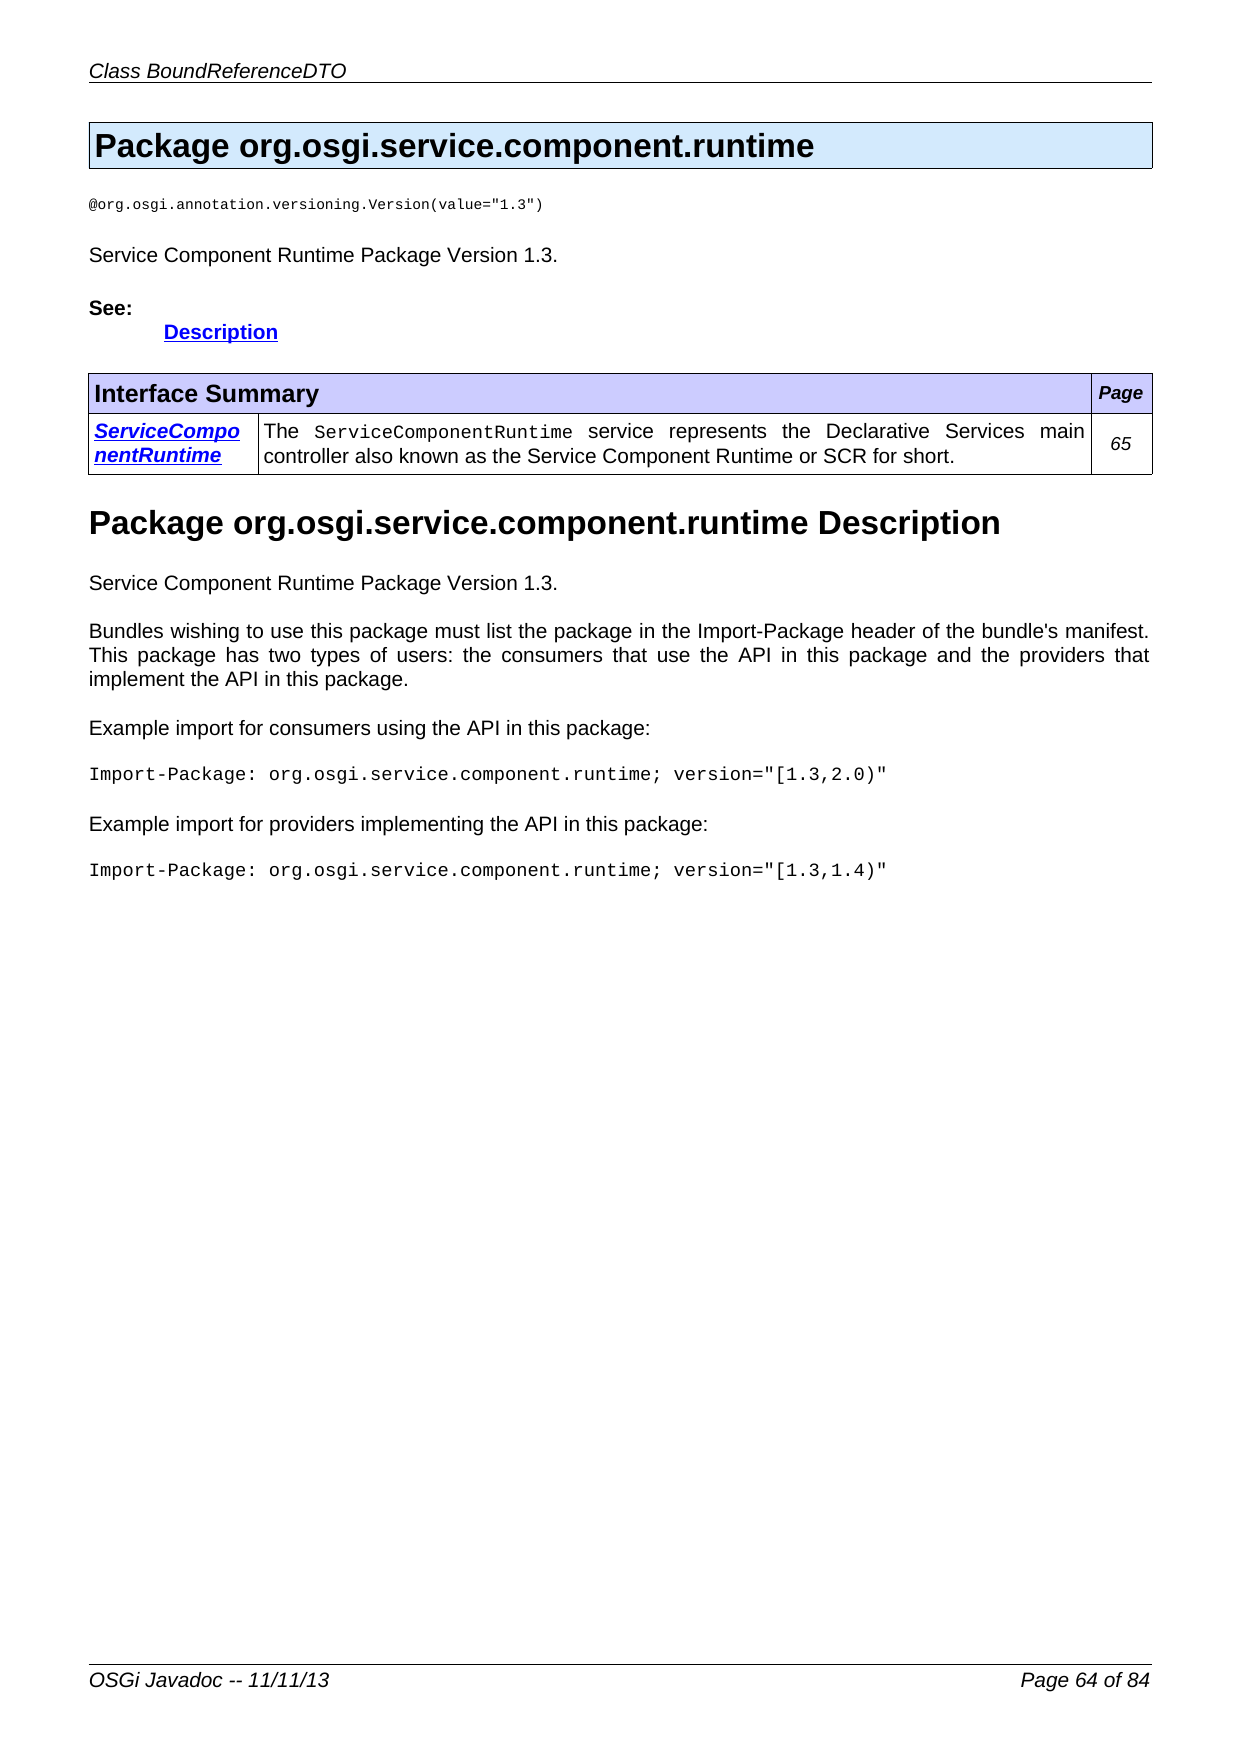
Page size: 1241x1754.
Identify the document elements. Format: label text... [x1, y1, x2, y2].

text Package org.osgi.service.component.runtime Description [88, 503, 1152, 541]
table_header Page [1092, 374, 1152, 413]
text Service Component Runtime Package Version 1.3. [88, 243, 1152, 267]
text Import-Package: org.osgi.service.component.runtime; version="[1.3,2.0)" [88, 765, 1152, 786]
text Bundles wishing to use this package must list the package in the Import-Package header of the bundle's manifest. This package has two types of users: the consumers that use the API in this package and the providers that implement the API in this package. [88, 619, 1152, 691]
text Description [163, 320, 1152, 344]
table_cell 64 [1092, 414, 1152, 473]
subtitle Package org.osgi.service.component.runtime [90, 123, 1152, 168]
text Example import for providers implementing the API in this package: [88, 811, 1152, 835]
table_header Interface Summary [89, 374, 1091, 413]
table_cell The ServiceComponentRuntime service represents the Declarative Services main controller also known as the Service Component Runtime or SCR for short. [259, 414, 1091, 473]
text Service Component Runtime Package Version 1.3. [88, 570, 1152, 594]
text @org.osgi.annotation.versioning.Version(value="1.3") [88, 197, 1152, 213]
text Import-Package: org.osgi.service.component.runtime; version="[1.3,1.4)" [88, 860, 1152, 882]
text Example import for consumers using the API in this package: [88, 716, 1152, 740]
text See: [88, 296, 1152, 320]
table_cell ServiceComponentRuntime [89, 414, 258, 473]
